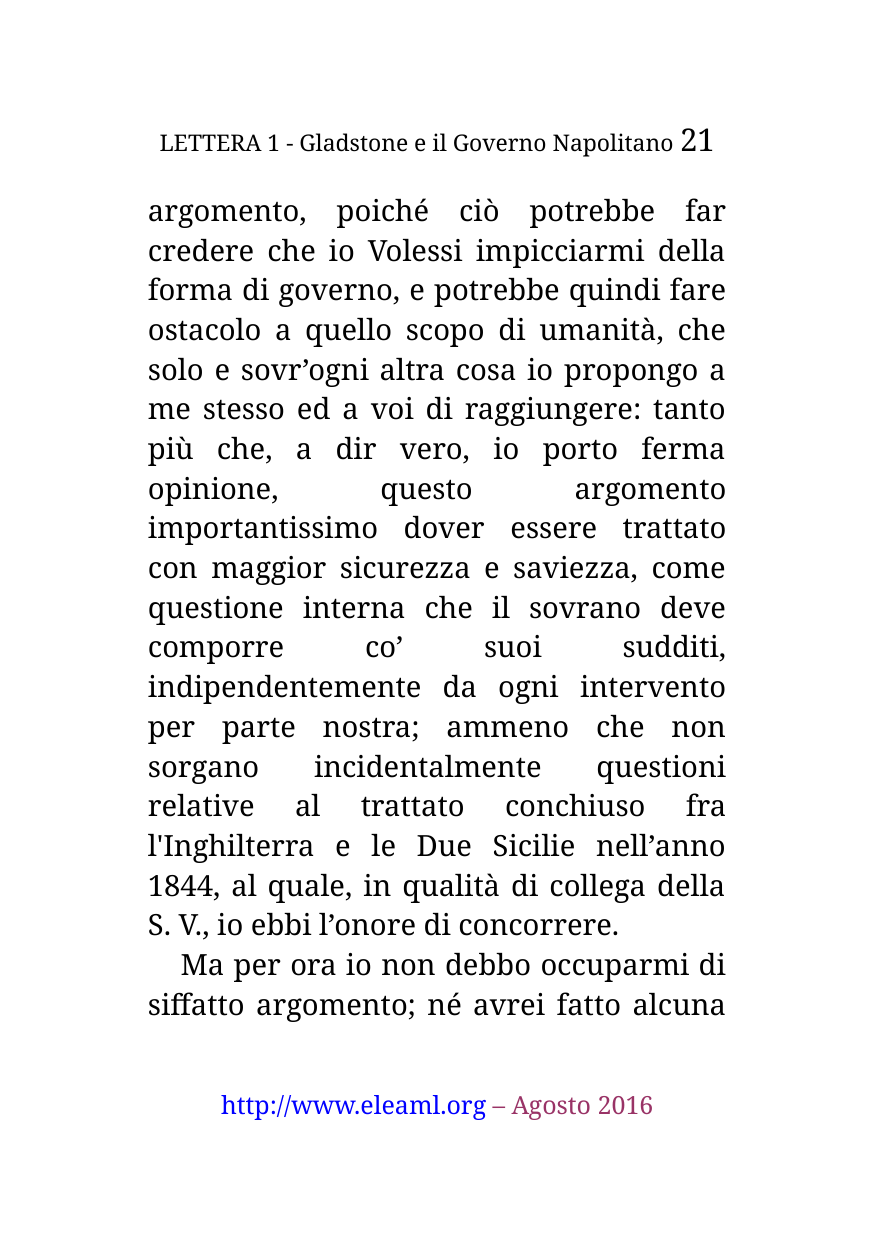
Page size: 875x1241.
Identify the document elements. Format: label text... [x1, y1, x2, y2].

text Ma per ora io non debbo occuparmi di siffatto argomento; né avrei fatto alcuna [148, 944, 726, 1024]
text argomento, poiché ciò potrebbe far credere che io Volessi impicciarmi della forma di governo, e potrebbe quindi fare ostacolo a quello scopo di umanità, che solo e sovr’ogni altra cosa io propongo a me stesso ed a voi di raggiungere: tanto più che, a dir vero, io porto ferma opinione, questo argomento importantissimo dover essere trattato con maggior sicurezza e saviezza, come questione interna che il sovrano deve comporre co’ suoi sudditi, indipendentemente da ogni intervento per parte nostra; ammeno che non sorgano incidentalmente questioni relative al trattato conchiuso fra l'Inghilterra e le Due Sicilie nell’anno 1844, al quale, in qualità di collega della S. V., io ebbi l’onore di concorrere. [148, 190, 726, 944]
